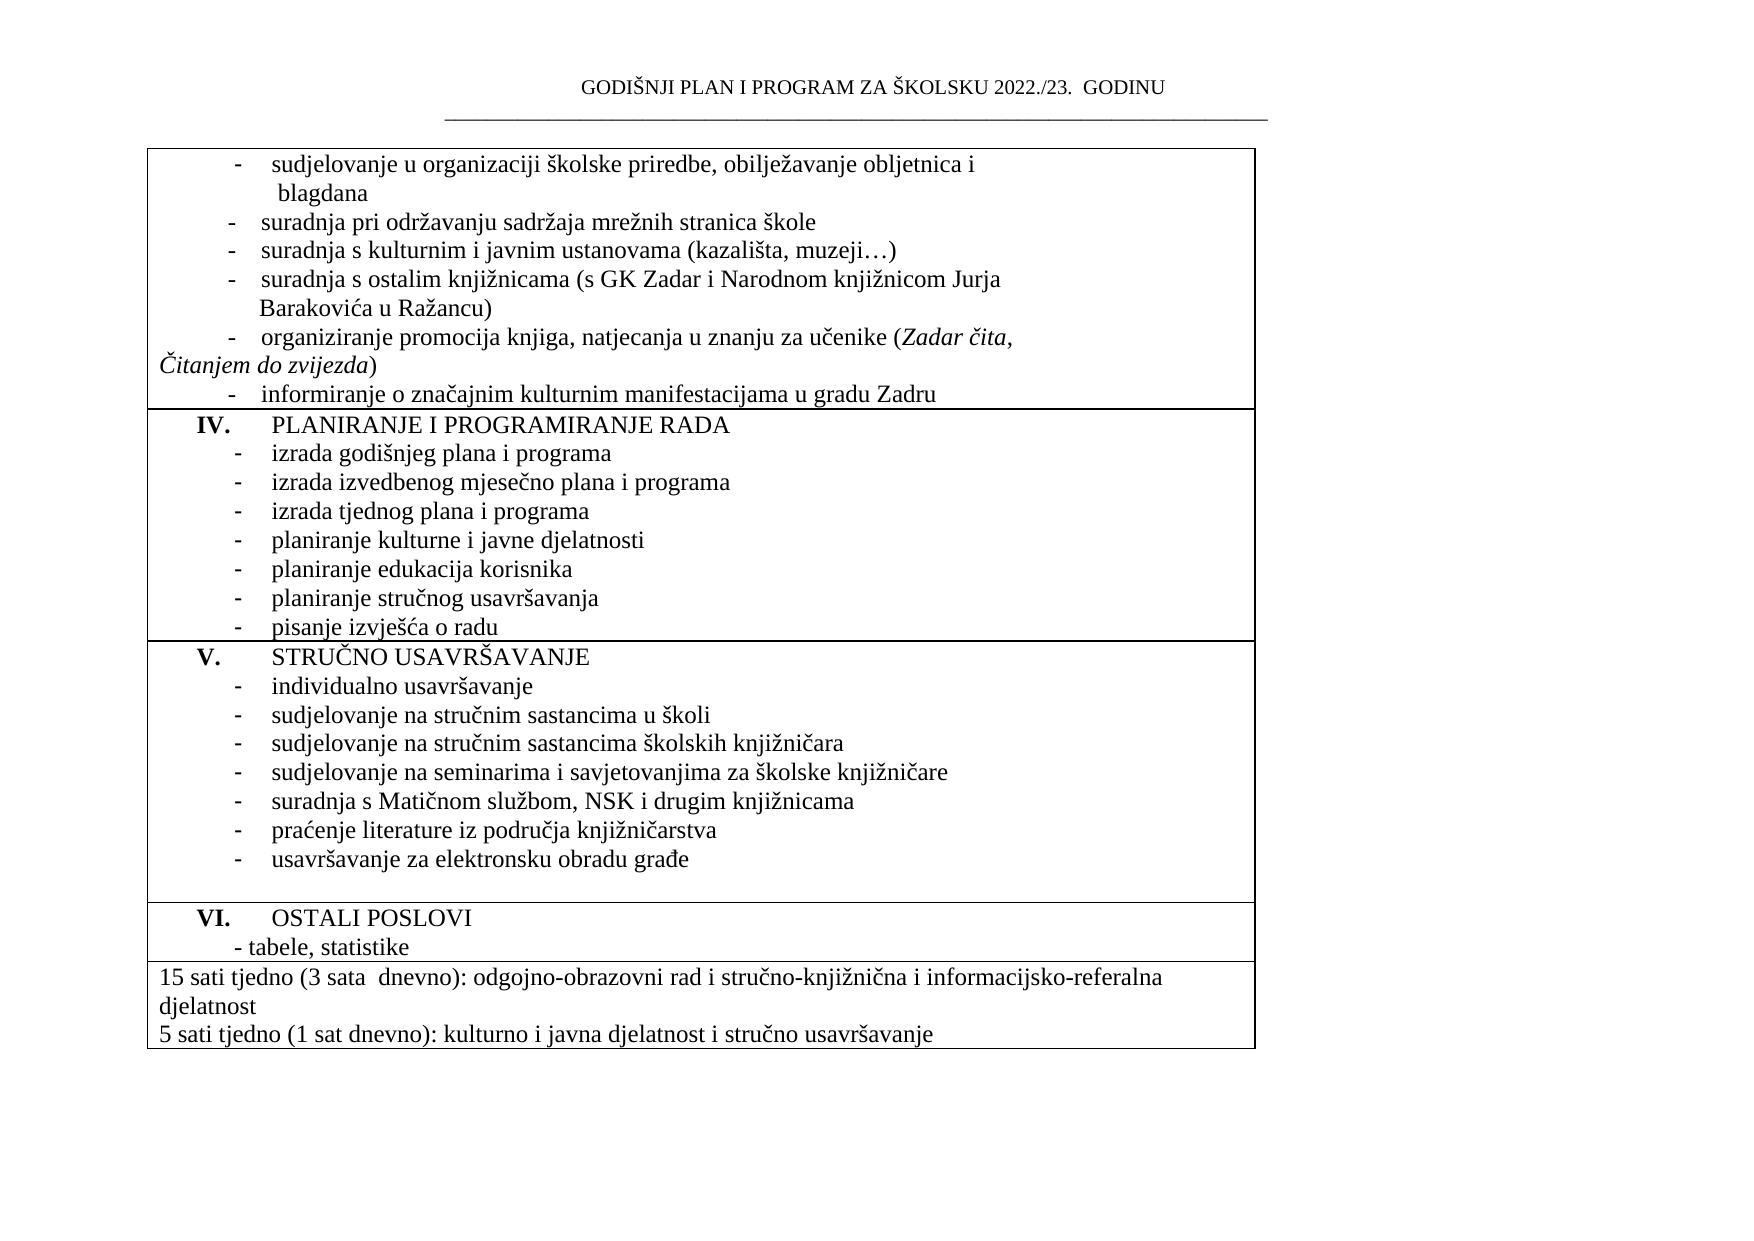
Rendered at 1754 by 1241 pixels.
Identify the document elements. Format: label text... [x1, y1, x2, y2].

table_cell OSTALI POSLOVI - tabele, statistike [148, 903, 1254, 961]
table_cell 15 sati tjedno (3 sata dnevno): odgojno-obrazovni rad i stručno-knjižnična i informacijsko-referalna djelatnost 5 sati tjedno (1 sat dnevno): kulturno i javna djelatnost i stručno usavršavanje [148, 962, 1254, 1048]
table_cell STRUČNO USAVRŠAVANJE individualno usavršavanje sudjelovanje na stručnim sastancima u školi sudjelovanje na stručnim sastancima školskih knjižničara sudjelovanje na seminarima i savjetovanjima za školske knjižničare suradnja s Matičnom službom, NSK i drugim knjižnicama praćenje literature iz područja knjižničarstva usavršavanje za elektronsku obradu građe [148, 642, 1254, 901]
table_cell sudjelovanje u organizaciji školske priredbe, obilježavanje obljetnica i blagdana - suradnja pri održavanju sadržaja mrežnih stranica škole - suradnja s kulturnim i javnim ustanovama (kazališta, muzeji…) - suradnja s ostalim knjižnicama (s GK Zadar i Narodnom knjižnicom Jurja Barakovića u Ražancu) - organiziranje promocija knjiga, natjecanja u znanju za učenike (Zadar čita, Čitanjem do zvijezda) - informiranje o značajnim kulturnim manifestacijama u gradu Zadru [148, 149, 1254, 408]
table_cell PLANIRANJE I PROGRAMIRANJE RADA izrada godišnjeg plana i programa izrada izvedbenog mjesečno plana i programa izrada tjednog plana i programa planiranje kulturne i javne djelatnosti planiranje edukacija korisnika planiranje stručnog usavršavanja pisanje izvješća o radu [148, 410, 1254, 640]
